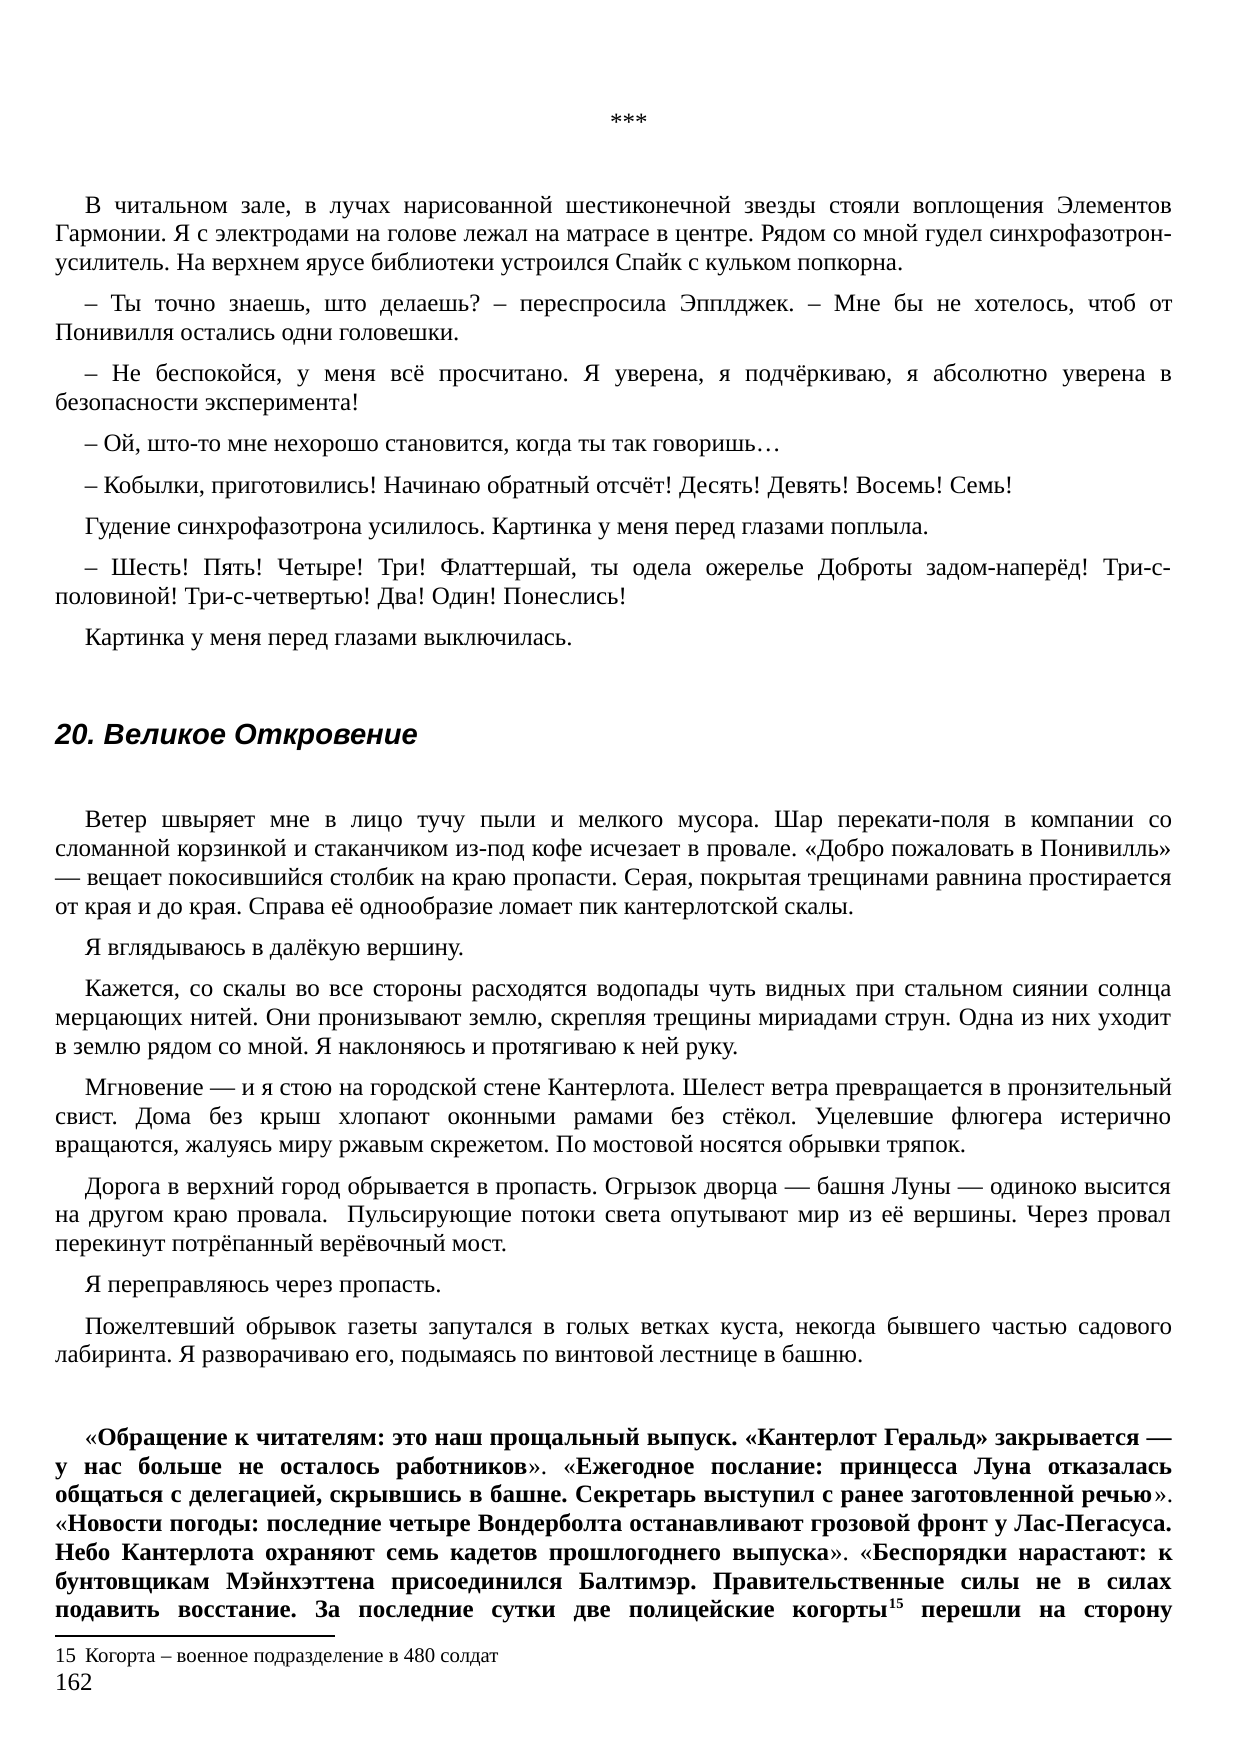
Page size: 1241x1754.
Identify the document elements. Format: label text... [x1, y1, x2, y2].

text – Не беспокойся, у меня всё просчитано. Я уверена, я подчёркиваю, я абсолютно уверена в безопасности эксперимента! [55, 358, 1173, 416]
text Пожелтевший обрывок газеты запутался в голых ветках куста, некогда бывшего частью садового лабиринта. Я разворачиваю его, подымаясь по винтовой лестнице в башню. [55, 1311, 1173, 1368]
text «Обращение к читателям: это наш прощальный выпуск. «Кантерлот Геральд» закрывается — у нас больше не осталось работников». «Ежегодное послание: принцесса Луна отказалась общаться с делегацией, скрывшись в башне. Секретарь выступил с ранее заготовленной речью». «Новости погоды: последние четыре Вондерболта останавливают грозовой фронт у Лас-Пегасуса. Небо Кантерлота охраняют семь кадетов прошлогоднего выпуска». «Беспорядки нарастают: к бунтовщикам Мэйнхэттена присоединился Балтимэр. Правительственные силы не в силах подавить восстание. За последние сутки две полицейские когорты перешли на сторону [55, 1422, 1173, 1623]
text Мгновение — и я стою на городской стене Кантерлота. Шелест ветра превращается в пронзительный свист. Дома без крыш хлопают оконными рамами без стёкол. Уцелевшие флюгера истерично вращаются, жалуясь миру ржавым скрежетом. По мостовой носятся обрывки тряпок. [55, 1072, 1173, 1158]
text *** [55, 107, 1173, 136]
text – Кобылки, приготовились! Начинаю обратный отсчёт! Десять! Девять! Восемь! Семь! [55, 470, 1173, 498]
subtitle 20. Великое Откровение [55, 717, 1173, 751]
text Гудение синхрофазотрона усилилось. Картинка у меня перед глазами поплыла. [55, 511, 1173, 540]
text Ветер швыряет мне в лицо тучу пыли и мелкого мусора. Шар перекати-поля в компании со сломанной корзинкой и стаканчиком из-под кофе исчезает в провале. «Добро пожаловать в Понивилль» — вещает покосившийся столбик на краю пропасти. Серая, покрытая трещинами равнина простирается от края и до края. Справа её однообразие ломает пик кантерлотской скалы. [55, 804, 1173, 919]
text – Ой, што-то мне нехорошо становится, когда ты так говоришь… [55, 428, 1173, 457]
text Я переправляюсь через пропасть. [55, 1269, 1173, 1298]
text Дорога в верхний город обрывается в пропасть. Огрызок дворца — башня Луны — одиноко высится на другом краю провала. Пульсирующие потоки света опутывают мир из её вершины. Через провал перекинут потрёпанный верёвочный мост. [55, 1171, 1173, 1257]
text В читальном зале, в лучах нарисованной шестиконечной звезды стояли воплощения Элементов Гармонии. Я с электродами на голове лежал на матрасе в центре. Рядом со мной гудел синхрофазотрон-усилитель. На верхнем ярусе библиотеки устроился Спайк с кульком попкорна. [55, 190, 1173, 276]
text Кажется, со скалы во все стороны расходятся водопады чуть видных при стальном сиянии солнца мерцающих нитей. Они пронизывают землю, скрепляя трещины мириадами струн. Одна из них уходит в землю рядом со мной. Я наклоняюсь и протягиваю к ней руку. [55, 973, 1173, 1059]
text Картинка у меня перед глазами выключилась. [55, 622, 1173, 651]
text Я вглядываюсь в далёкую вершину. [55, 932, 1173, 961]
text – Ты точно знаешь, што делаешь? – переспросила Эпплджек. – Мне бы не хотелось, чтоб от Понивилля остались одни головешки. [55, 288, 1173, 346]
text – Шесть! Пять! Четыре! Три! Флаттершай, ты одела ожерелье Доброты задом-наперёд! Три-с-половиной! Три-с-четвертью! Два! Один! Понеслись! [55, 552, 1173, 610]
text Когорта – военное подразделение в 480 солдат [55, 1642, 1173, 1667]
